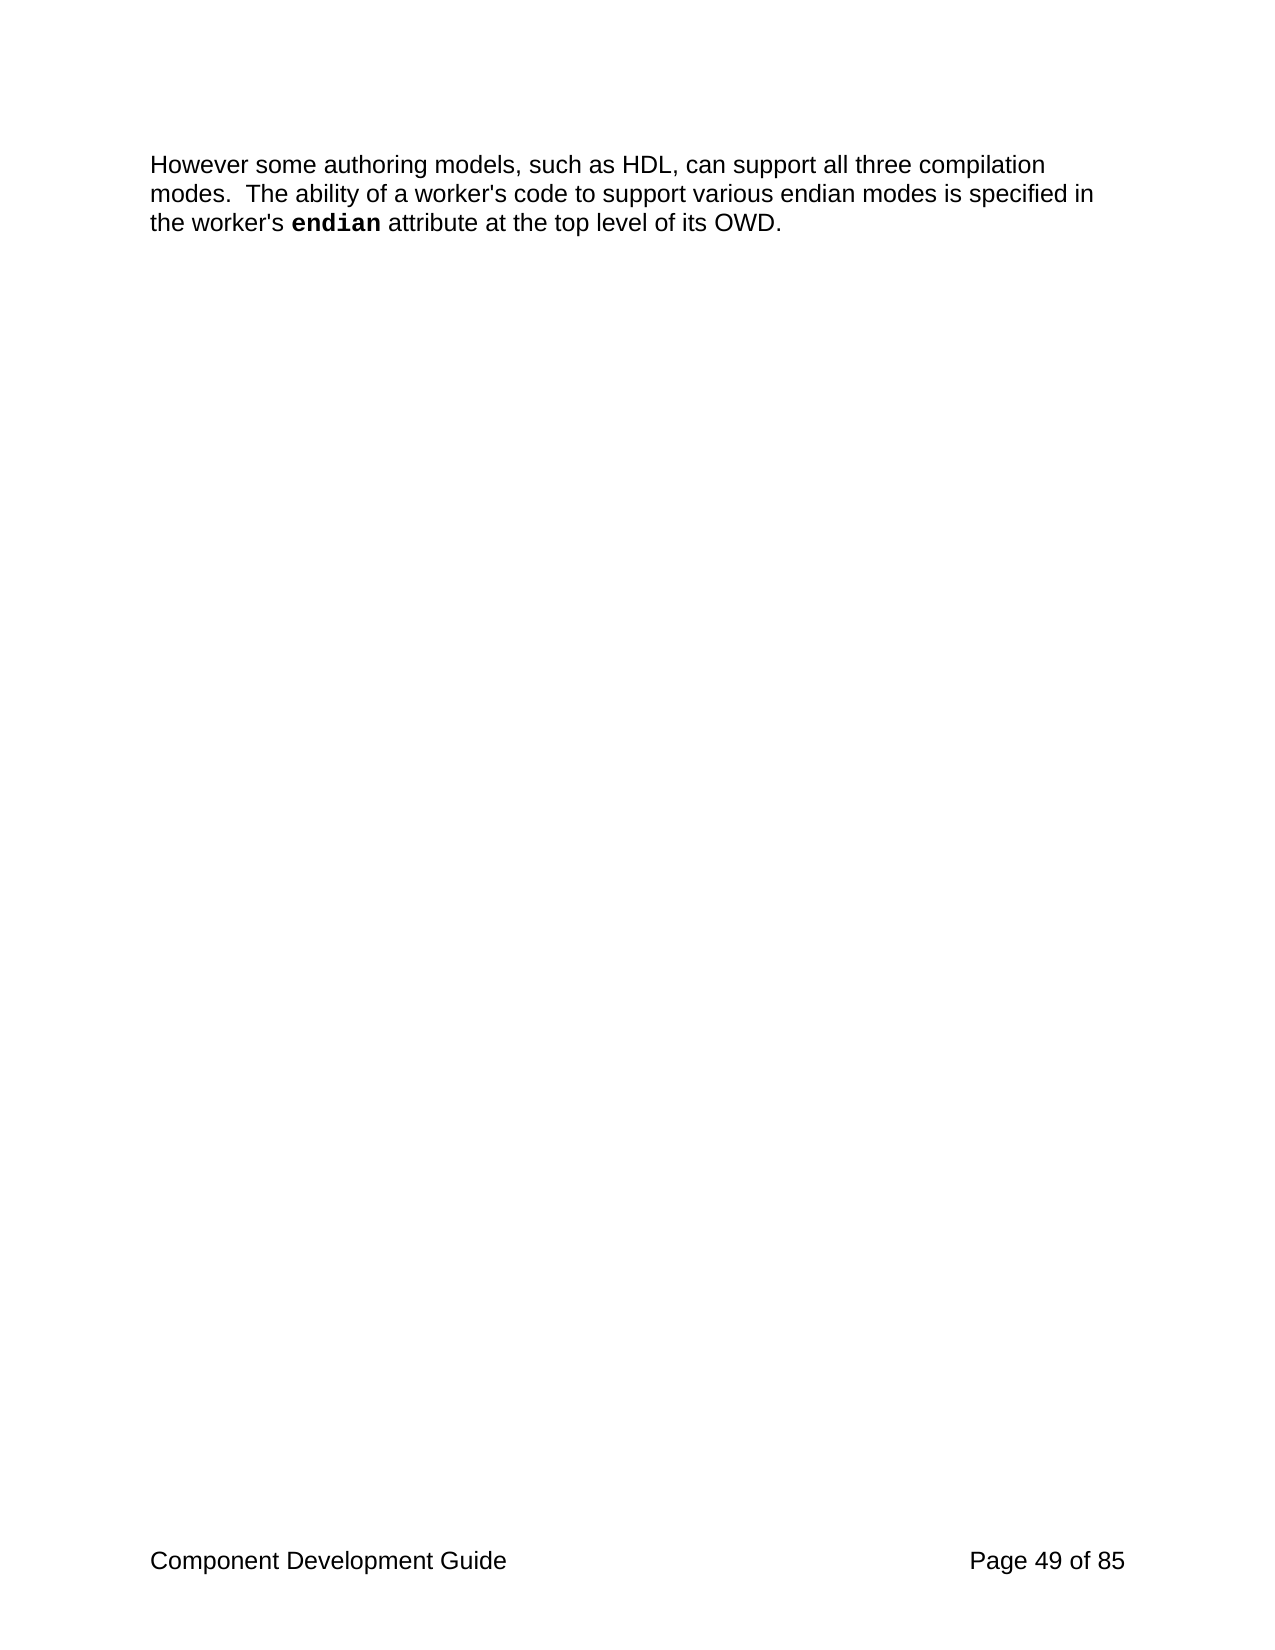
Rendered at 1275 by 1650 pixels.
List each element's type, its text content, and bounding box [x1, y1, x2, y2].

text However some authoring models, such as HDL, can support all three compilation modes. The ability of a worker's code to support various endian modes is specified in the worker's endian attribute at the top level of its OWD. [150, 150, 1125, 238]
